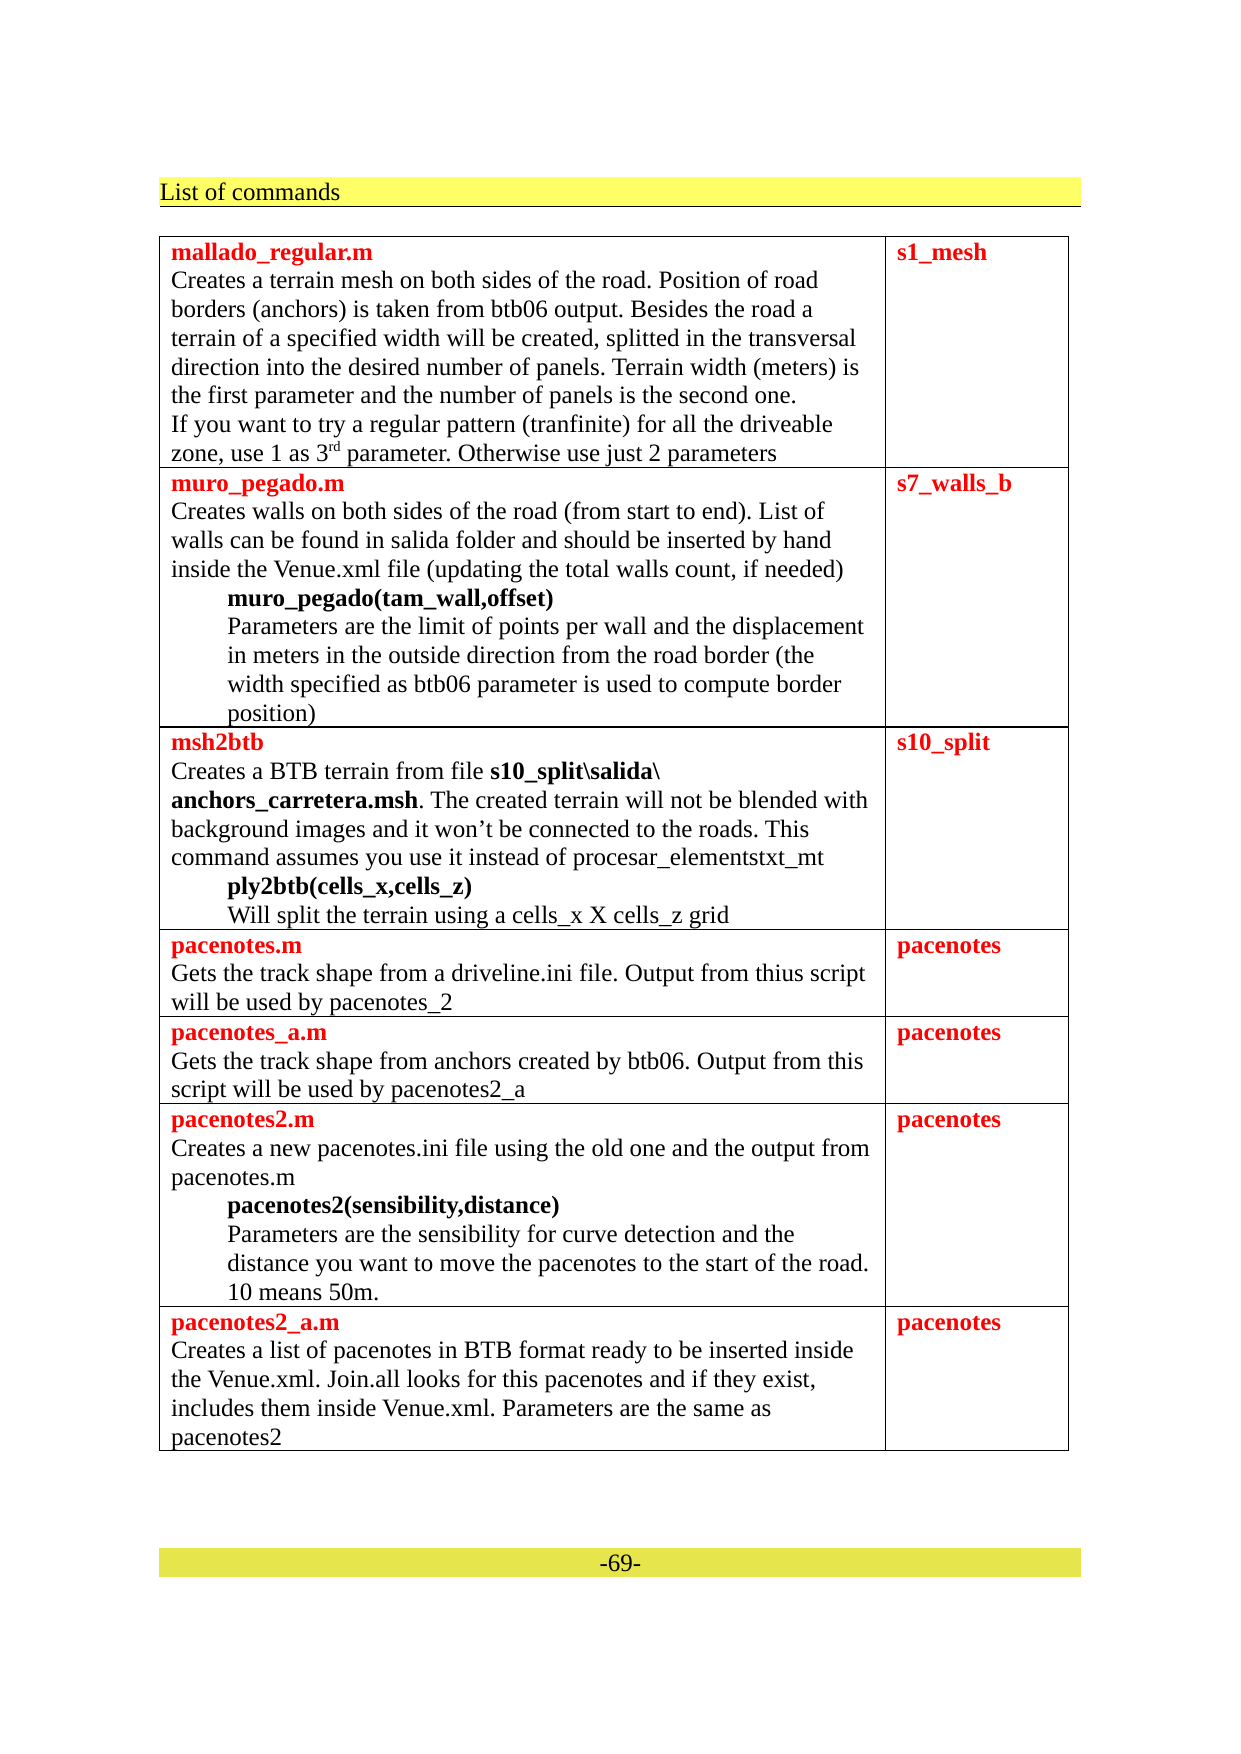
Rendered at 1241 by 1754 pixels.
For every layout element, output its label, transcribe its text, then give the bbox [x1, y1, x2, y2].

table_cell pacenotes2_a.m Creates a list of pacenotes in BTB format ready to be inserted inside the Venue.xml. Join.all looks for this pacenotes and if they exist, includes them inside Venue.xml. Parameters are the same as pacenotes2 [160, 1307, 885, 1450]
table_cell pacenotes.m Gets the track shape from a driveline.ini file. Output from thius script will be used by pacenotes_2 [160, 930, 885, 1016]
table_cell pacenotes [886, 1104, 1068, 1306]
table_cell pacenotes_a.m Gets the track shape from anchors created by btb06. Output from this script will be used by pacenotes2_a [160, 1017, 885, 1103]
table_cell mallado_regular.m Creates a terrain mesh on both sides of the road. Position of road borders (anchors) is taken from btb06 output. Besides the road a terrain of a specified width will be created, splitted in the transversal direction into the desired number of panels. Terrain width (meters) is the first parameter and the number of panels is the second one. If you want to try a regular pattern (tranfinite) for all the driveable zone, use 1 as 3rd parameter. Otherwise use just 2 parameters [160, 237, 885, 467]
table_cell pacenotes [886, 1307, 1068, 1450]
table_cell s7_walls_b [886, 468, 1068, 726]
table_cell msh2btb Creates a BTB terrain from file s10_split\salida\anchors_carretera.msh. The created terrain will not be blended with background images and it won’t be connected to the roads. This command assumes you use it instead of procesar_elementstxt_mt ply2btb(cells_x,cells_z) Will split the terrain using a cells_x X cells_z grid [160, 728, 885, 929]
table_cell s1_mesh [886, 237, 1068, 467]
table_cell s10_split [886, 728, 1068, 929]
table_cell pacenotes [886, 930, 1068, 1016]
table_cell muro_pegado.m Creates walls on both sides of the road (from start to end). List of walls can be found in salida folder and should be inserted by hand inside the Venue.xml file (updating the total walls count, if needed) muro_pegado(tam_wall,offset) Parameters are the limit of points per wall and the displacement in meters in the outside direction from the road border (the width specified as btb06 parameter is used to compute border position) [160, 468, 885, 726]
table_cell pacenotes [886, 1017, 1068, 1103]
table_cell pacenotes2.m Creates a new pacenotes.ini file using the old one and the output from pacenotes.m pacenotes2(sensibility,distance) Parameters are the sensibility for curve detection and the distance you want to move the pacenotes to the start of the road. 10 means 50m. [160, 1104, 885, 1306]
